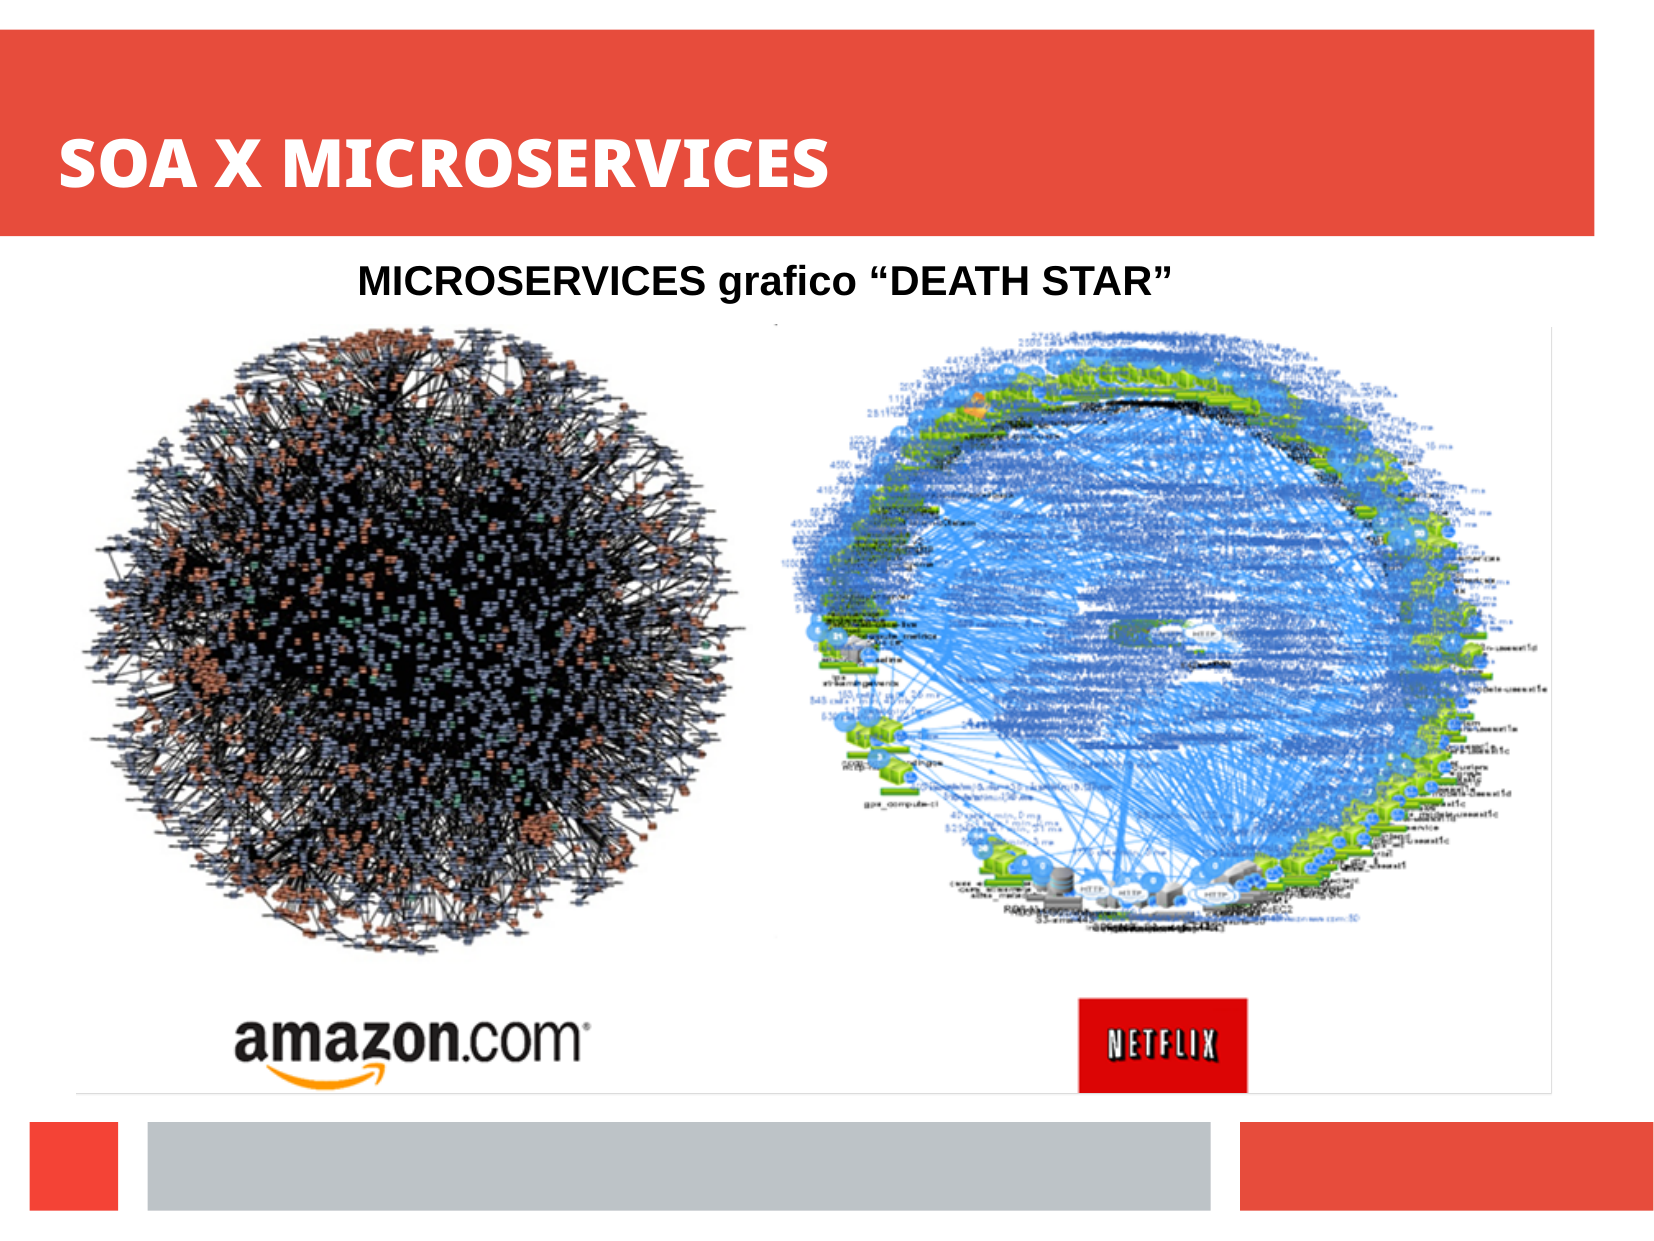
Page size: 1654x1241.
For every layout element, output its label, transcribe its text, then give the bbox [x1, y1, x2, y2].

text_box MICROSERVICES grafico “DEATH STAR” [342, 250, 1217, 359]
picture [73, 324, 1551, 1093]
title SOA X MICROSERVICES [59, 59, 1595, 207]
